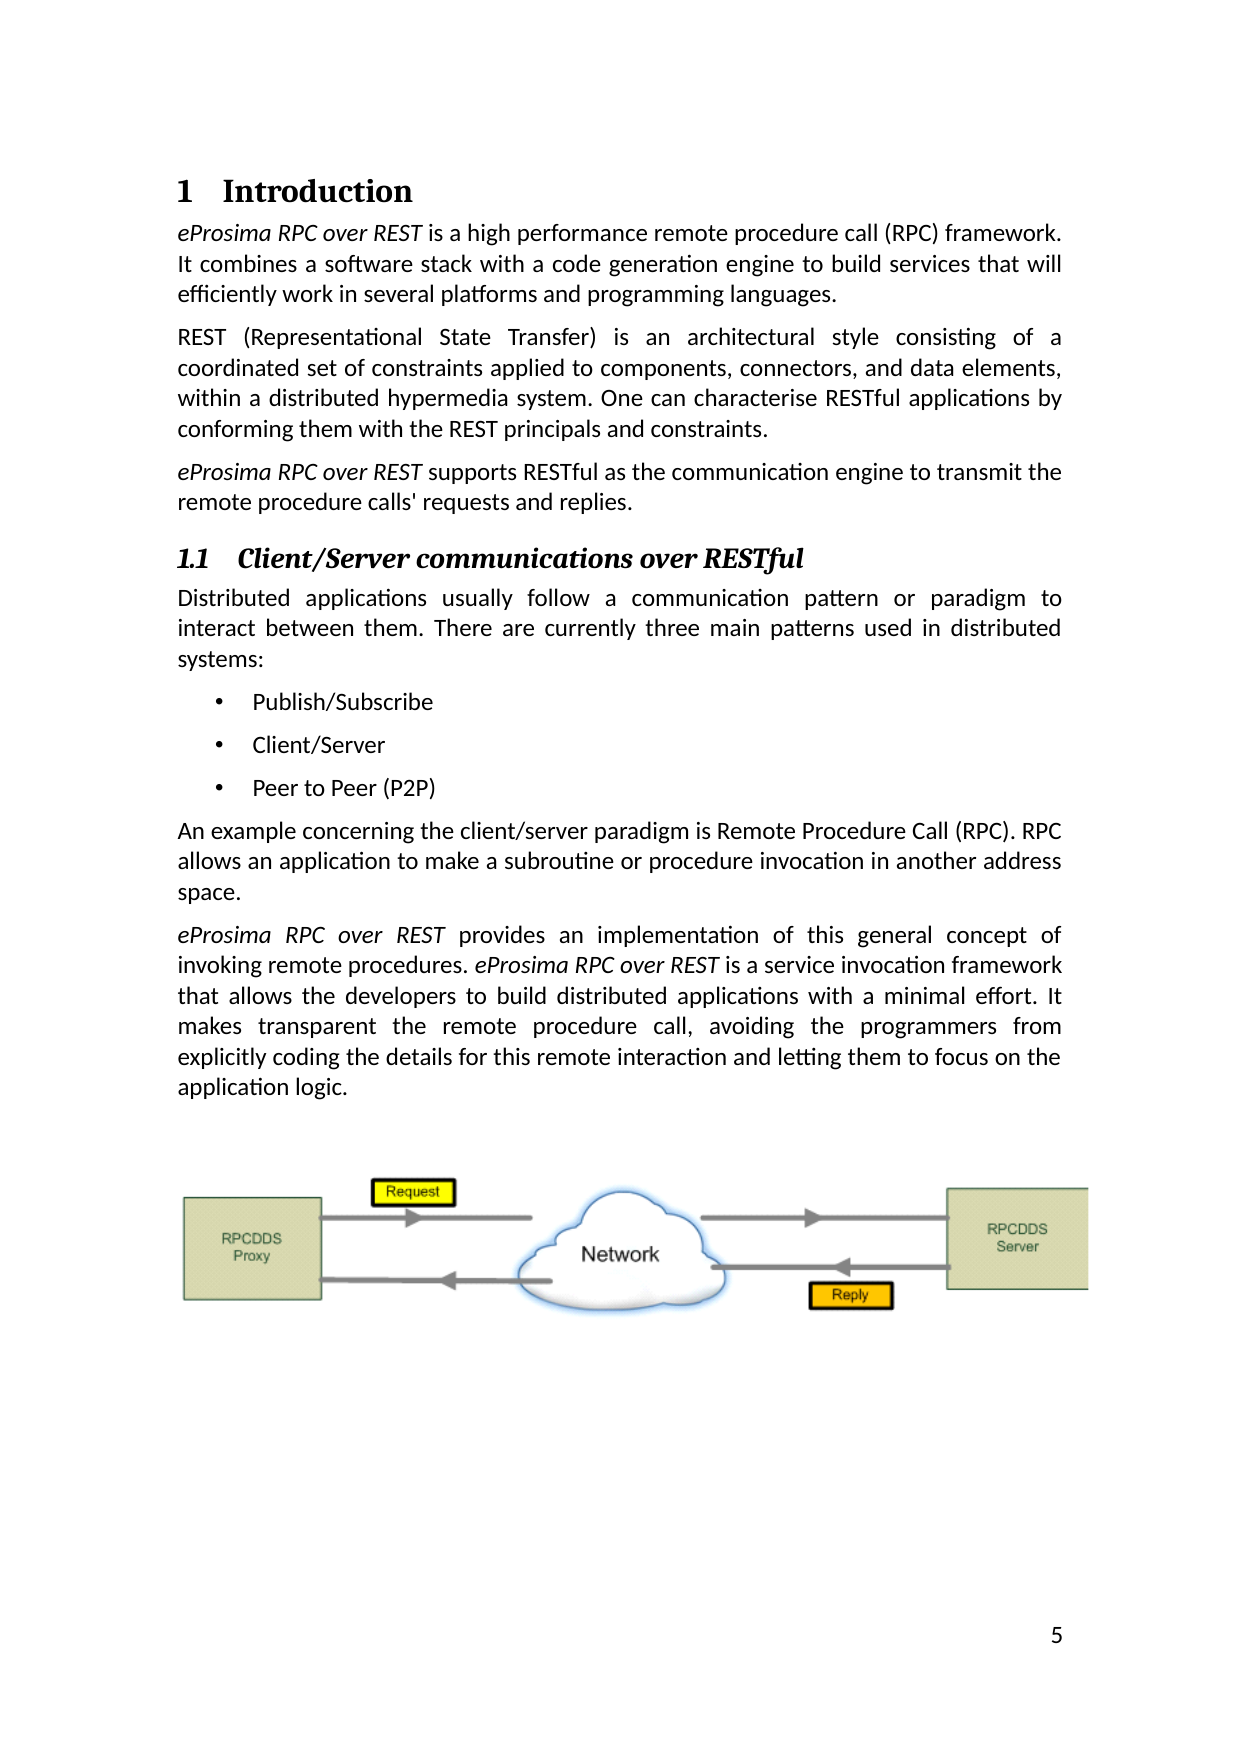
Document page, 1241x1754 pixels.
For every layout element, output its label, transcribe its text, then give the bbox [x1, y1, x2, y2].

text eProsima RPC over REST is a high performance remote procedure call (RPC) framework. It combines a software stack with a code generation engine to build services that will efficiently work in several platforms and programming languages. [177, 217, 1063, 309]
subtitle Introduction [177, 173, 1063, 211]
text eProsima RPC over REST supports RESTful as the communication engine to transmit the remote procedure calls' requests and replies. [177, 456, 1063, 517]
text Distributed applications usually follow a communication pattern or paradigm to interact between them. There are currently three main patterns used in distributed systems: [177, 582, 1063, 673]
list Peer to Peer (P2P) [215, 772, 1063, 802]
text An example concerning the client/server paradigm is Remote Procedure Call (RPC). RPC allows an application to make a subroutine or procedure invocation in another address space. [177, 815, 1063, 906]
text eProsima RPC over REST provides an implementation of this general concept of invoking remote procedures. eProsima RPC over REST is a service invocation framework that allows the developers to build distributed applications with a minimal effort. It makes transparent the remote procedure call, avoiding the programmers from explicitly coding the details for this remote interaction and letting them to focus on the application logic. [177, 919, 1063, 1102]
subtitle Client/Server communications over RESTful [177, 542, 1063, 575]
list Publish/Subscribe [215, 686, 1063, 716]
list Client/Server [215, 729, 1063, 759]
text REST (Representational State Transfer) is an architectural style consisting of a coordinated set of constraints applied to components, connectors, and data elements, within a distributed hypermedia system. One can characterise RESTful applications by conforming them with the REST principals and constraints. [177, 321, 1063, 443]
